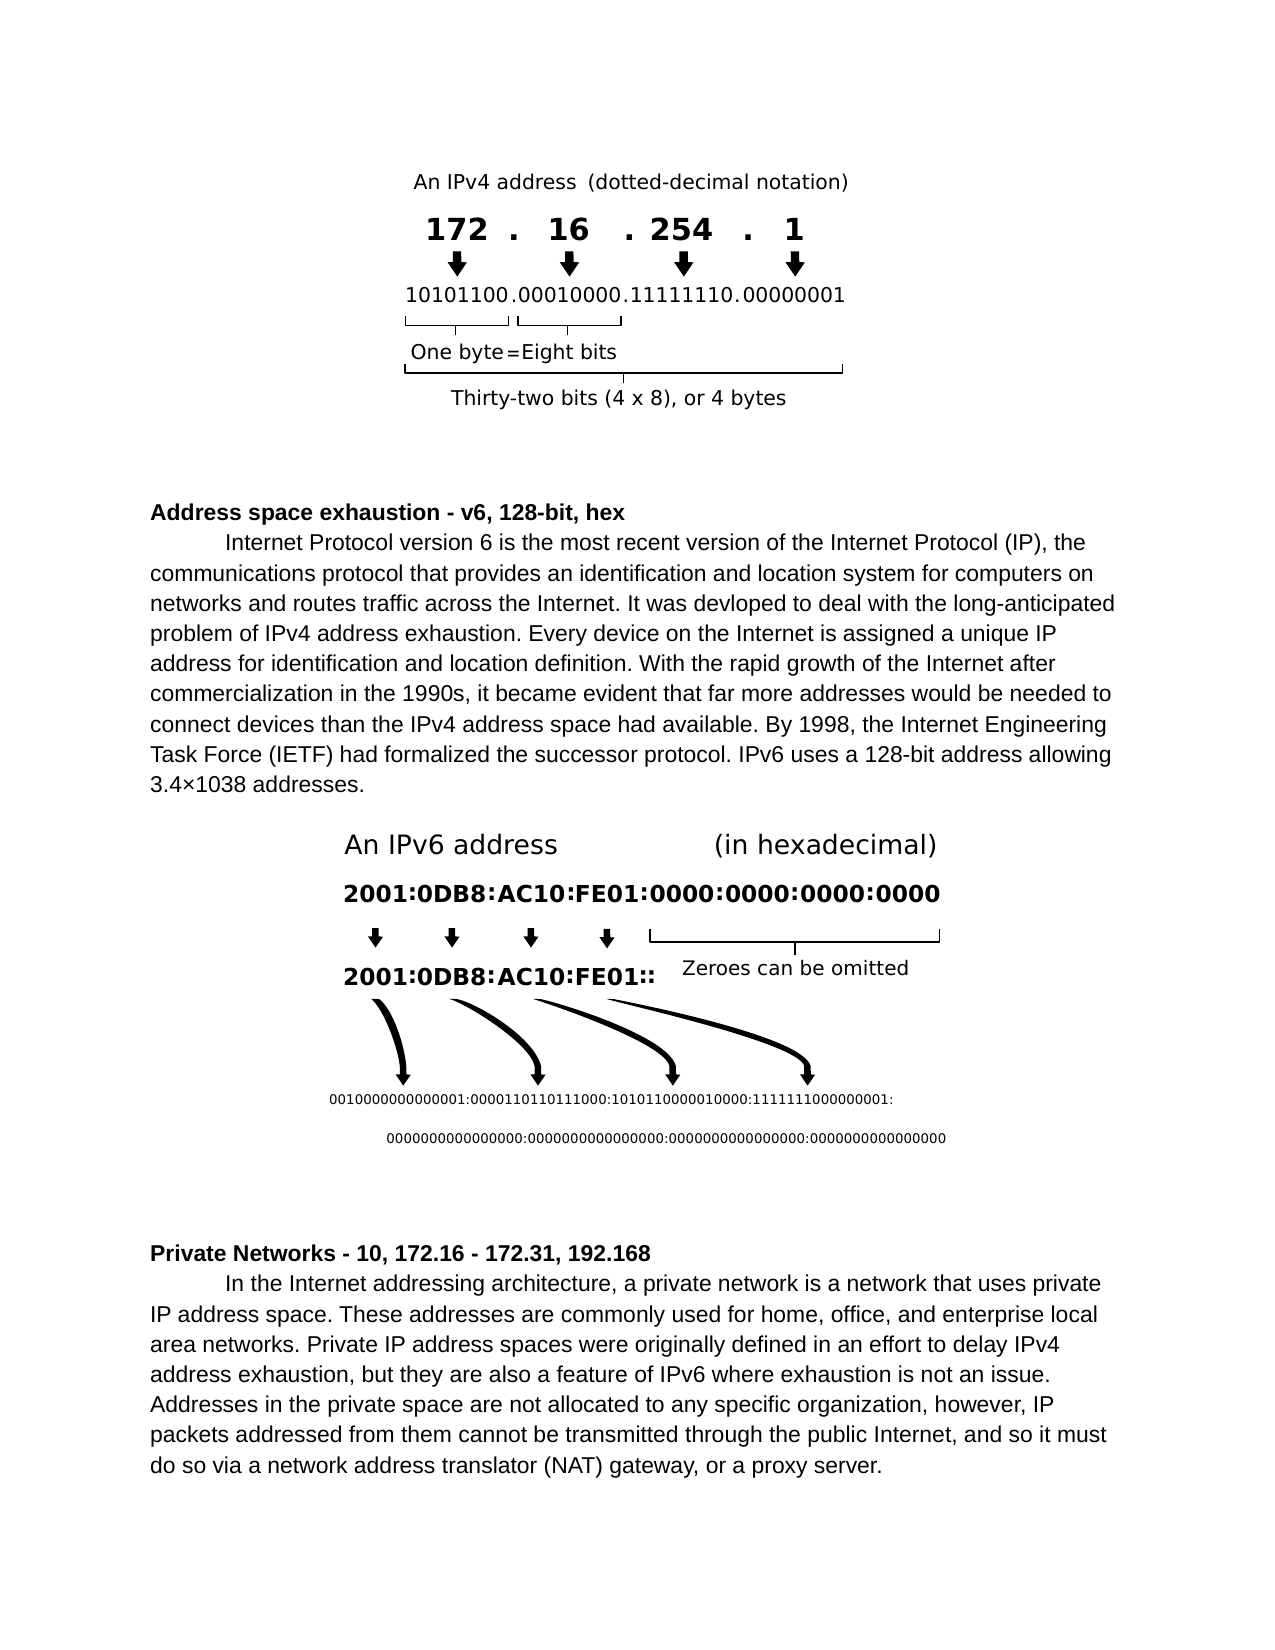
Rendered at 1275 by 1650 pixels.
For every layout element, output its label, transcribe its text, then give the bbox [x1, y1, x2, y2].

text In the Internet addressing architecture, a private network is a network that uses private IP address space. These addresses are commonly used for home, office, and enterprise local area networks. Private IP address spaces were originally defined in an effort to delay IPv4 address exhaustion, but they are also a feature of IPv6 where exhaustion is not an issue. Addresses in the private space are not allocated to any specific organization, however, IP packets addressed from them cannot be transmitted through the public Internet, and so it must do so via a network address translator (NAT) gateway, or a proxy server. [150, 1270, 1125, 1478]
text Private Networks - 10, 172.16 - 172.31, 192.168 [150, 1240, 1125, 1266]
text Address space exhaustion - v6, 128-bit, hex [150, 499, 1125, 526]
text Internet Protocol version 6 is the most recent version of the Internet Protocol (IP), the communications protocol that provides an identification and location system for computers on networks and routes traffic across the Internet. It was devloped to deal with the long-anticipated problem of IPv4 address exhaustion. Every device on the Internet is assigned a unique IP address for identification and location definition. With the rapid growth of the Internet after commercialization in the 1990s, it became evident that far more addresses would be needed to connect devices than the IPv4 address space had available. By 1998, the Internet Engineering Task Force (IETF) had formalized the successor protocol. IPv6 uses a 128-bit address allowing 3.4×1038 addresses. [150, 529, 1125, 797]
